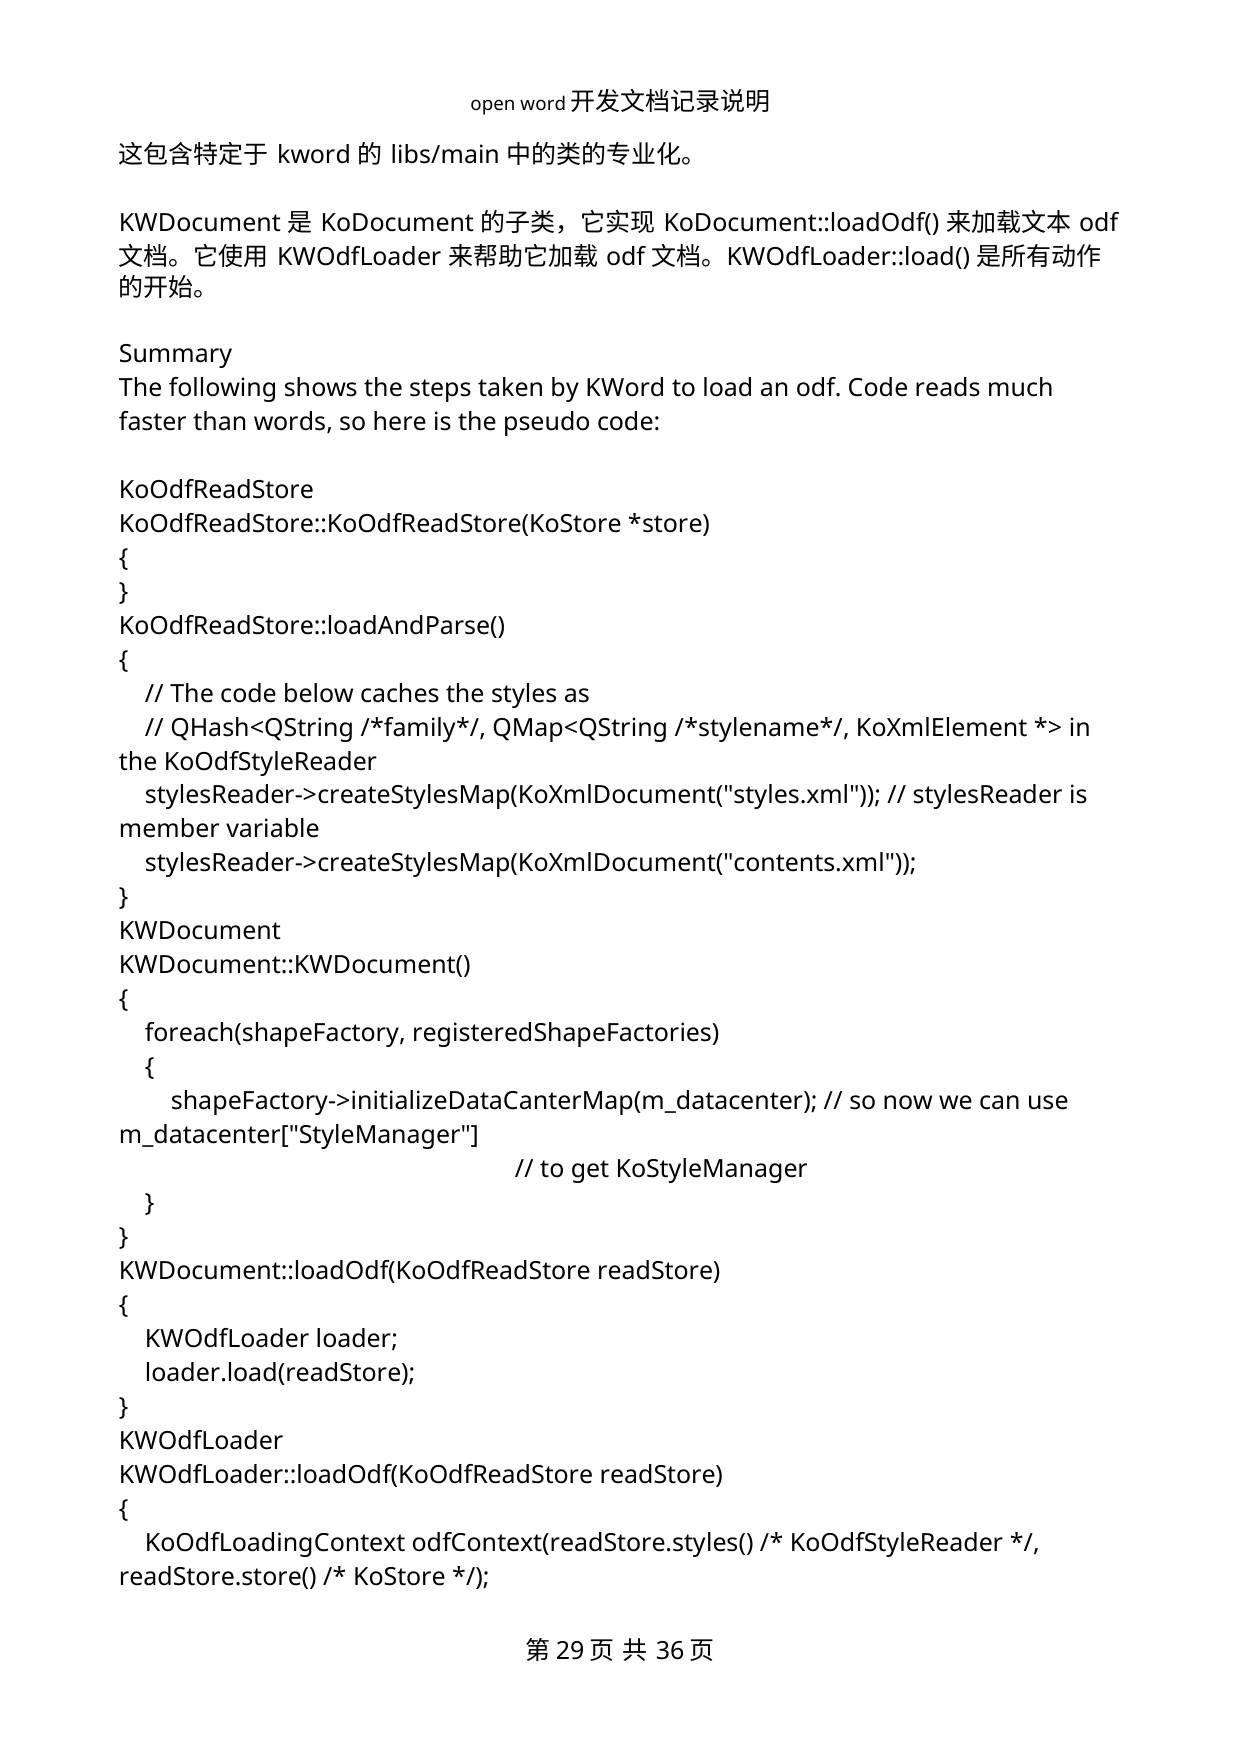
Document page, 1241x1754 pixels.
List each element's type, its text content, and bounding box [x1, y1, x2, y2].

text KWOdfLoader [119, 1423, 1121, 1457]
text { [119, 1287, 1121, 1321]
text KWOdfLoader loader; [119, 1321, 1121, 1355]
text stylesReader->createStylesMap(KoXmlDocument("styles.xml")); // stylesReader is member variable [119, 777, 1121, 845]
text KoOdfReadStore::KoOdfReadStore(KoStore *store) [119, 506, 1121, 540]
text loader.load(readStore); [119, 1355, 1121, 1389]
text } [119, 1219, 1121, 1253]
text // QHash<QString /*family*/, QMap<QString /*stylename*/, KoXmlElement *> in the KoOdfStyleReader [119, 709, 1121, 777]
text 这包含特定于 kword 的 libs/main 中的类的专业化。 [119, 137, 1121, 171]
text shapeFactory->initializeDataCanterMap(m_datacenter); // so now we can use m_datacenter["StyleManager"] [119, 1083, 1121, 1151]
text foreach(shapeFactory, registeredShapeFactories) [119, 1015, 1121, 1049]
text The following shows the steps taken by KWord to load an odf. Code reads much faster than words, so here is the pseudo code: [119, 370, 1121, 438]
text { [119, 1049, 1121, 1083]
text // The code below caches the styles as [119, 676, 1121, 709]
text KWDocument 是 KoDocument 的子类，它实现 KoDocument::loadOdf() 来加载文本 odf 文档。它使用 KWOdfLoader 来帮助它加载 odf 文档。KWOdfLoader::load() 是所有动作的开始。 [119, 205, 1121, 302]
text Summary [119, 336, 1121, 370]
text KWDocument [119, 913, 1121, 947]
text } [119, 879, 1121, 913]
text } [119, 574, 1121, 608]
text { [119, 540, 1121, 574]
text KWOdfLoader::loadOdf(KoOdfReadStore readStore) [119, 1457, 1121, 1491]
text KWDocument::loadOdf(KoOdfReadStore readStore) [119, 1253, 1121, 1287]
text KWDocument::KWDocument() [119, 947, 1121, 981]
text KoOdfLoadingContext odfContext(readStore.styles() /* KoOdfStyleReader */, readStore.store() /* KoStore */); [119, 1524, 1121, 1592]
text { [119, 1491, 1121, 1524]
text // to get KoStyleManager [119, 1151, 1121, 1185]
text KoOdfReadStore::loadAndParse() [119, 608, 1121, 642]
text KoOdfReadStore [119, 472, 1121, 506]
text } [119, 1185, 1121, 1219]
text { [119, 981, 1121, 1015]
text stylesReader->createStylesMap(KoXmlDocument("contents.xml")); [119, 845, 1121, 879]
text } [119, 1389, 1121, 1423]
text { [119, 642, 1121, 676]
